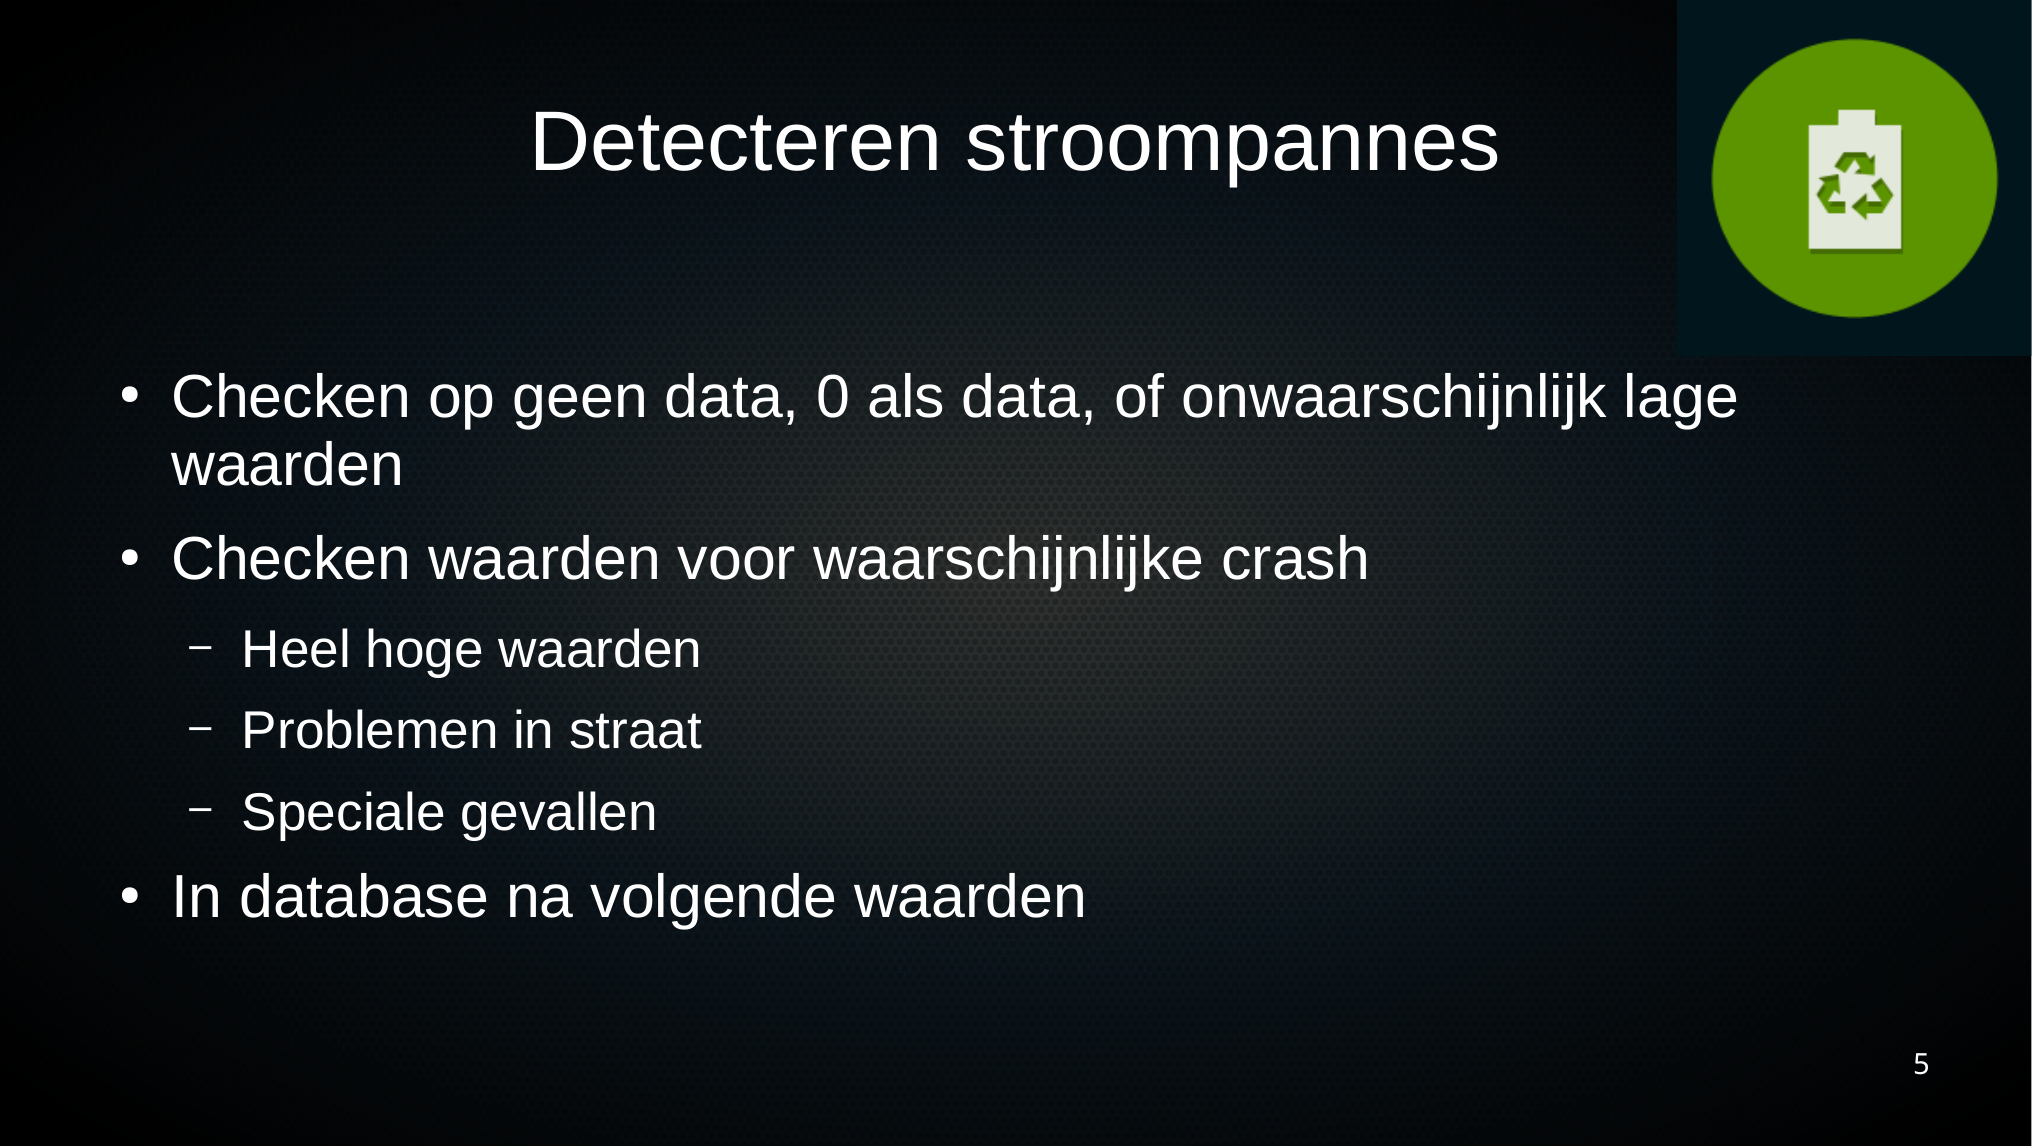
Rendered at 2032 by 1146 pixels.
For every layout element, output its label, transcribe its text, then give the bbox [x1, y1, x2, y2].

title Detecteren stroompannes [101, 45, 1677, 237]
list Checken op geen data, 0 als data, of onwaarschijnlijk lage waarden Checken waarden voor waarschijnlijke crash Heel hoge waarden Problemen in straat Speciale gevallen In database na volgende waarden [101, 268, 1890, 933]
picture [0, 0, 2032, 1146]
